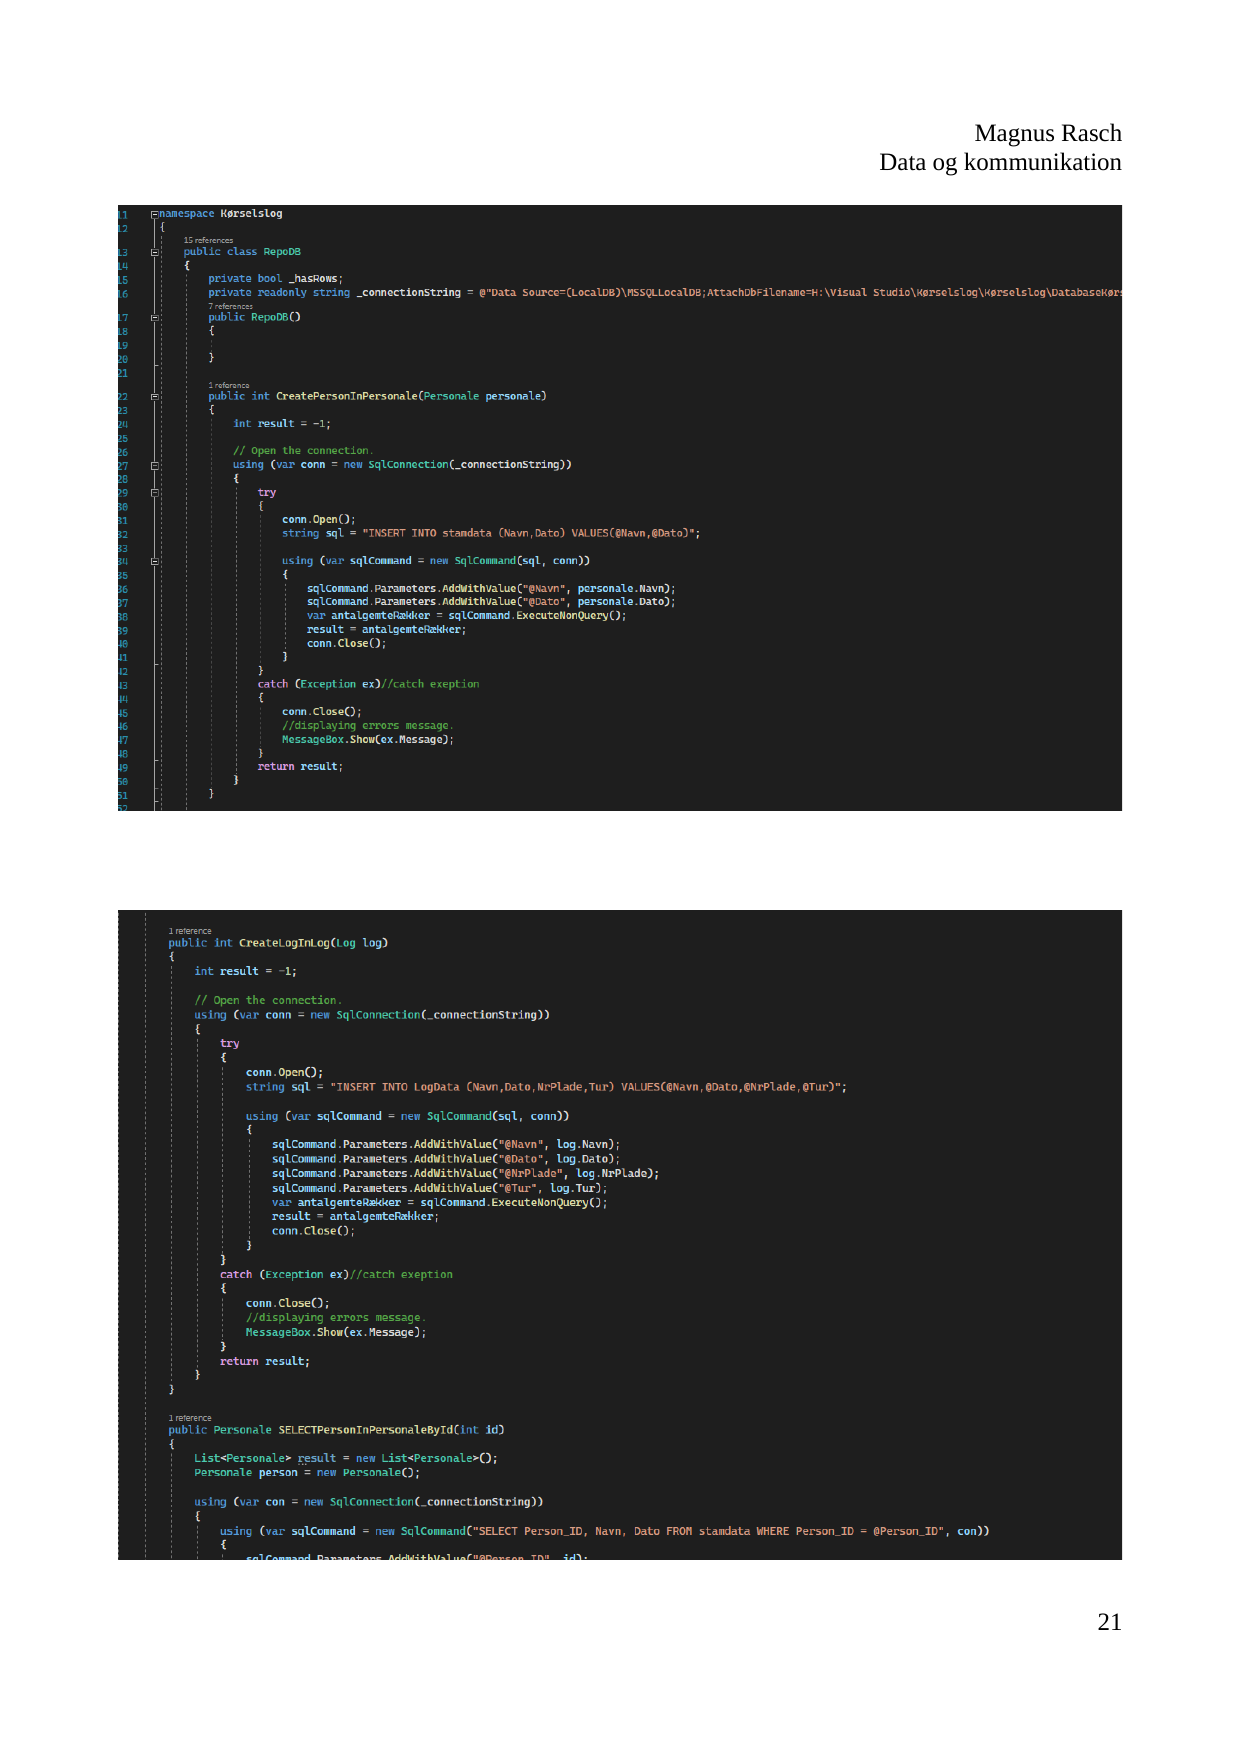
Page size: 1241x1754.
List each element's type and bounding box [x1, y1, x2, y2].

picture [118, 910, 1123, 1560]
picture [118, 205, 1123, 811]
